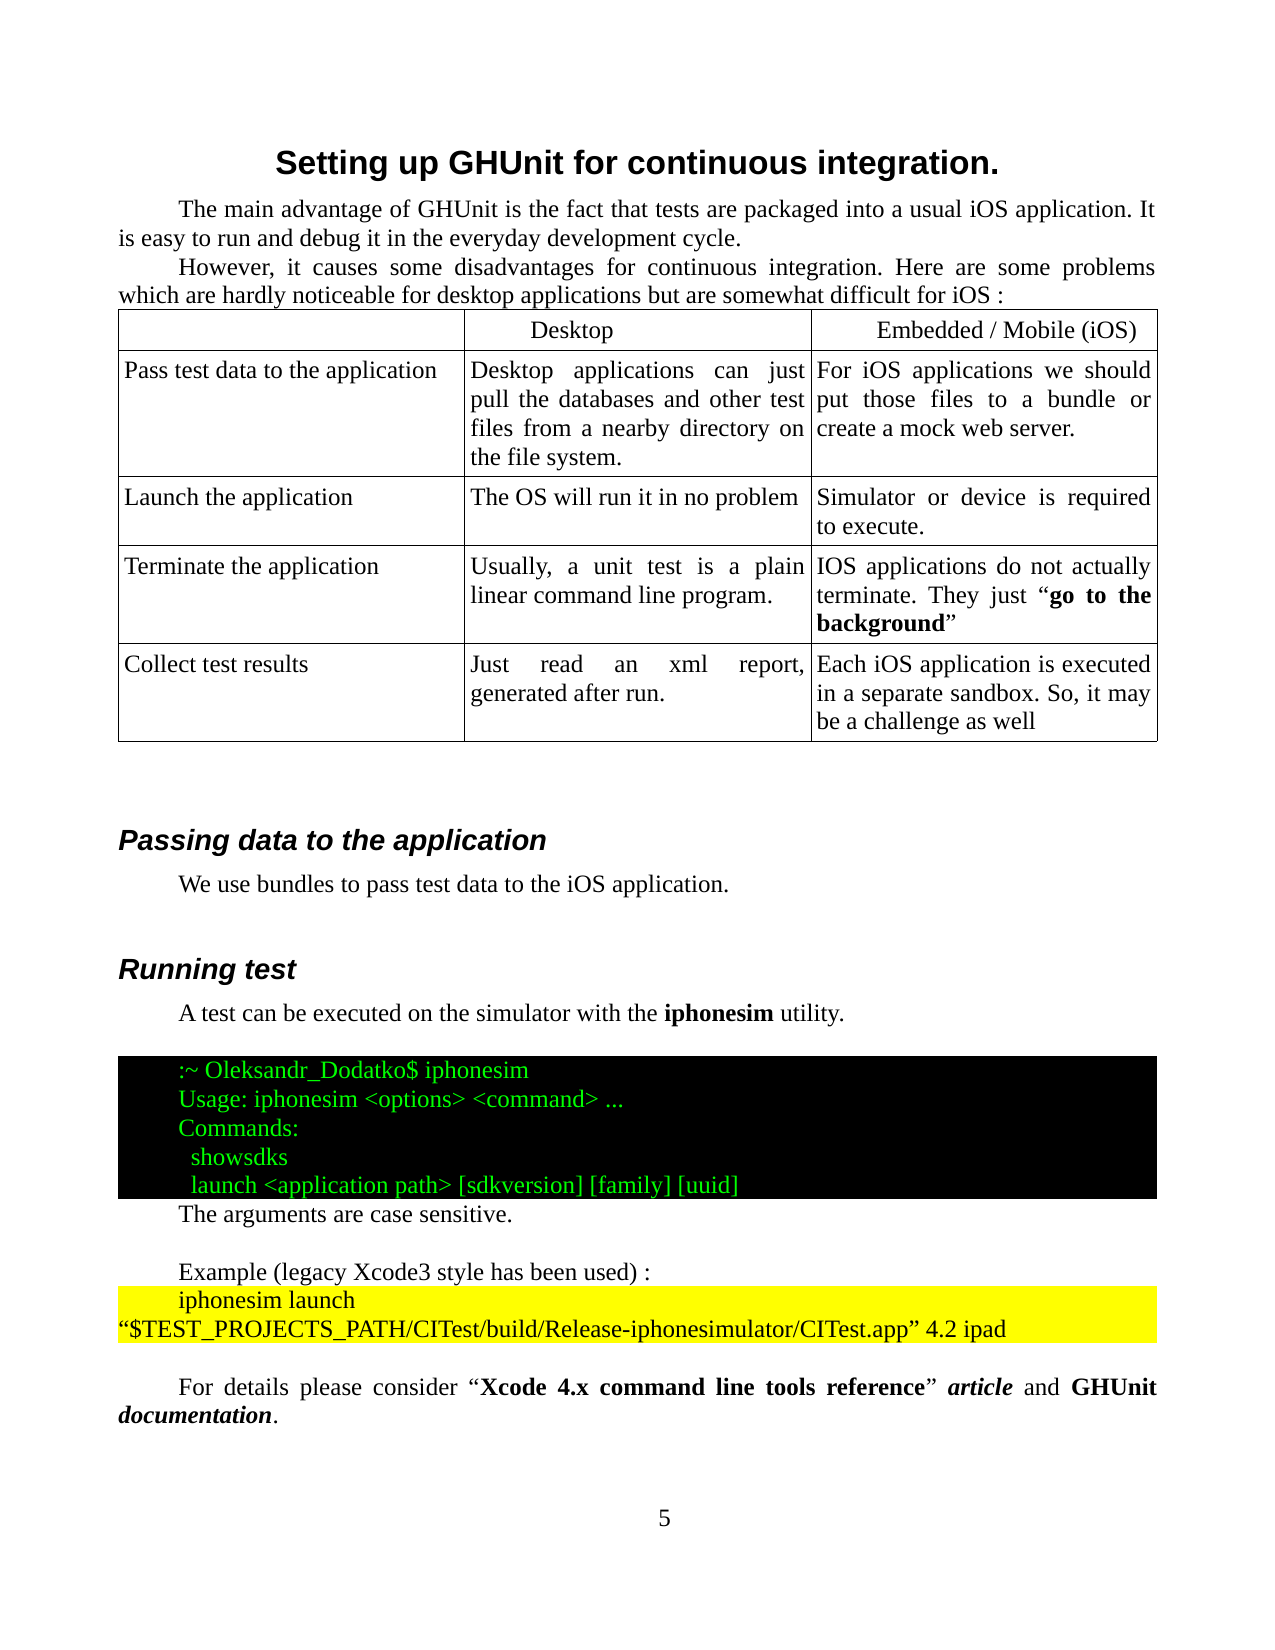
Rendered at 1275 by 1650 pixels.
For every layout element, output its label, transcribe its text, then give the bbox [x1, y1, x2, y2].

text For details please consider “Xcode 4.x command line tools reference” article and GHUnit documentation. [118, 1372, 1157, 1429]
table_cell IOS applications do not actually terminate. They just “go to the background” [812, 546, 1157, 643]
text Usage: iphonesim <options> <command> ... [118, 1084, 1157, 1113]
table_header Desktop [465, 310, 811, 349]
text :~ Oleksandr_Dodatko$ iphonesim [118, 1056, 1157, 1084]
table_cell Desktop applications can just pull the databases and other test files from a nearby directory on the file system. [465, 351, 811, 476]
text The main advantage of GHUnit is the fact that tests are packaged into a usual iOS application. It is easy to run and debug it in the everyday development cycle. [118, 194, 1157, 252]
table_cell Just read an xml report, generated after run. [465, 644, 811, 741]
text A test can be executed on the simulator with the iphonesim utility. [118, 998, 1157, 1027]
table_cell The OS will run it in no problem [465, 477, 811, 545]
table_cell Pass test data to the application [119, 351, 464, 476]
table_cell Terminate the application [119, 546, 464, 643]
text iphonesim launch “$TEST_PROJECTS_PATH/CITest/build/Release-iphonesimulator/CITest.app” 4.2 ipad [118, 1286, 1157, 1343]
table_cell For iOS applications we should put those files to a bundle or create a mock web server. [812, 351, 1157, 476]
text Commands: [118, 1113, 1157, 1142]
table_header Embedded / Mobile (iOS) [812, 310, 1157, 349]
subtitle Running test [118, 952, 1157, 986]
text showsdks [118, 1142, 1157, 1171]
text Example (legacy Xcode3 style has been used) : [118, 1257, 1157, 1286]
table_cell Simulator or device is required to execute. [812, 477, 1157, 545]
text However, it causes some disadvantages for continuous integration. Here are some problems which are hardly noticeable for desktop applications but are somewhat difficult for iOS : [118, 252, 1157, 309]
table_cell Launch the application [119, 477, 464, 545]
table_cell Each iOS application is executed in a separate sandbox. So, it may be a challenge as well [812, 644, 1157, 741]
text We use bundles to pass test data to the iOS application. [118, 869, 1157, 898]
table_cell Collect test results [119, 644, 464, 741]
subtitle Passing data to the application [118, 823, 1157, 857]
table_cell Usually, a unit test is a plain linear command line program. [465, 546, 811, 643]
table_header [119, 310, 464, 349]
text launch <application path> [sdkversion] [family] [uuid] [118, 1171, 1157, 1199]
subtitle Setting up GHUnit for continuous integration. [118, 143, 1157, 182]
text The arguments are case sensitive. [118, 1199, 1157, 1228]
